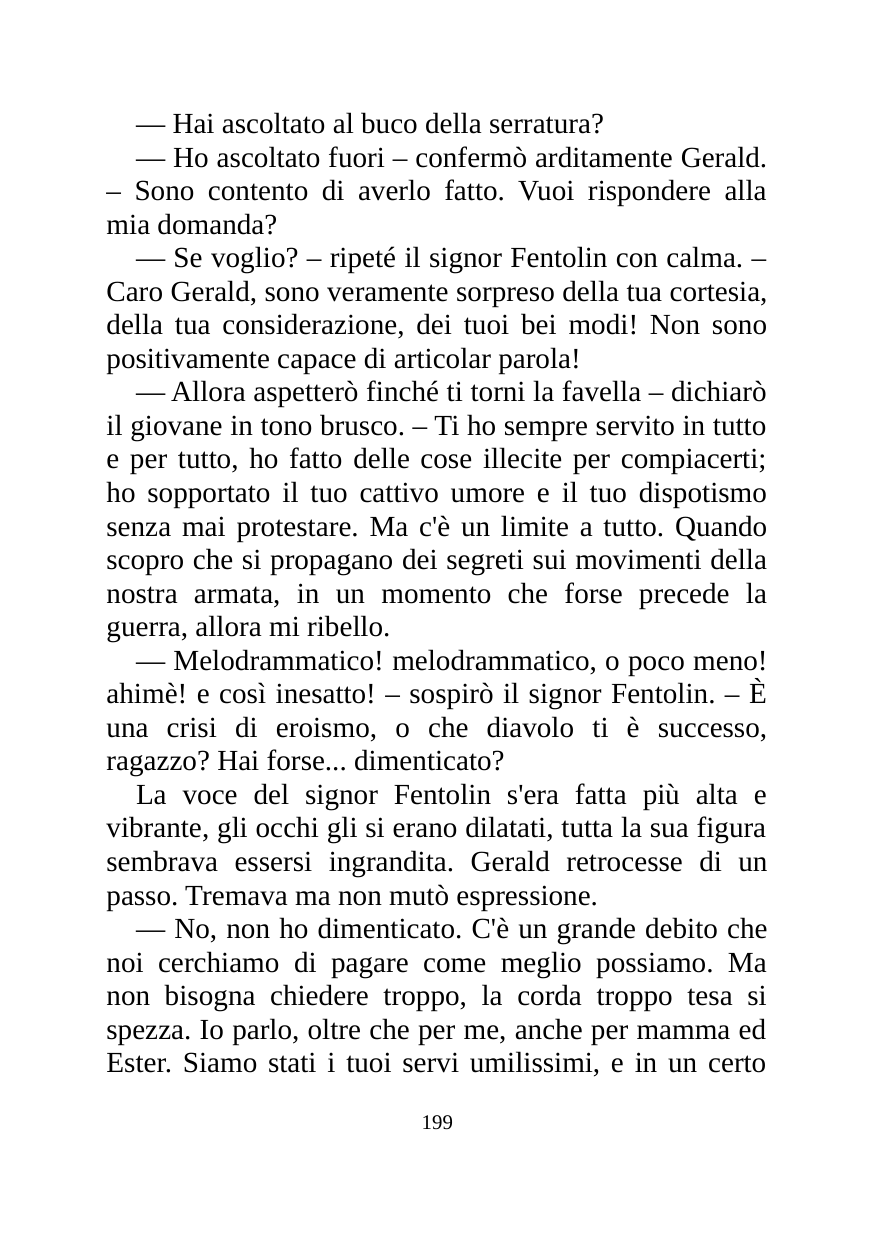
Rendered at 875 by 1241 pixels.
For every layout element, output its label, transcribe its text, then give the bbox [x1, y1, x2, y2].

text — No, non ho dimenticato. C'è un grande debito che noi cerchiamo di pagare come meglio possiamo. Ma non bisogna chiedere troppo, la corda troppo tesa si spezza. Io parlo, oltre che per me, anche per mamma ed Ester. Siamo stati i tuoi servi umilissimi, e in un certo [106, 911, 768, 1079]
text — Se voglio? – ripeté il signor Fentolin con calma. – Caro Gerald, sono veramente sorpreso della tua cortesia, della tua considerazione, dei tuoi bei modi! Non sono positivamente capace di articolar parola! [106, 240, 768, 374]
text — Ho ascoltato fuori – confermò arditamente Gerald. – Sono contento di averlo fatto. Vuoi rispondere alla mia domanda? [106, 140, 768, 240]
text — Melodrammatico! melodrammatico, o poco meno! ahimè! e così inesatto! – sospirò il signor Fentolin. – È una crisi di eroismo, o che diavolo ti è successo, ragazzo? Hai forse... dimenticato? [106, 643, 768, 777]
text — Hai ascoltato al buco della serratura? [106, 106, 768, 140]
text La voce del signor Fentolin s'era fatta più alta e vibrante, gli occhi gli si erano dilatati, tutta la sua figura sembrava essersi ingrandita. Gerald retrocesse di un passo. Tremava ma non mutò espressione. [106, 777, 768, 911]
text — Allora aspetterò finché ti torni la favella – dichiarò il giovane in tono brusco. – Ti ho sempre servito in tutto e per tutto, ho fatto delle cose illecite per compiacerti; ho sopportato il tuo cattivo umore e il tuo dispotismo senza mai protestare. Ma c'è un limite a tutto. Quando scopro che si propagano dei segreti sui movimenti della nostra armata, in un momento che forse precede la guerra, allora mi ribello. [106, 374, 768, 643]
